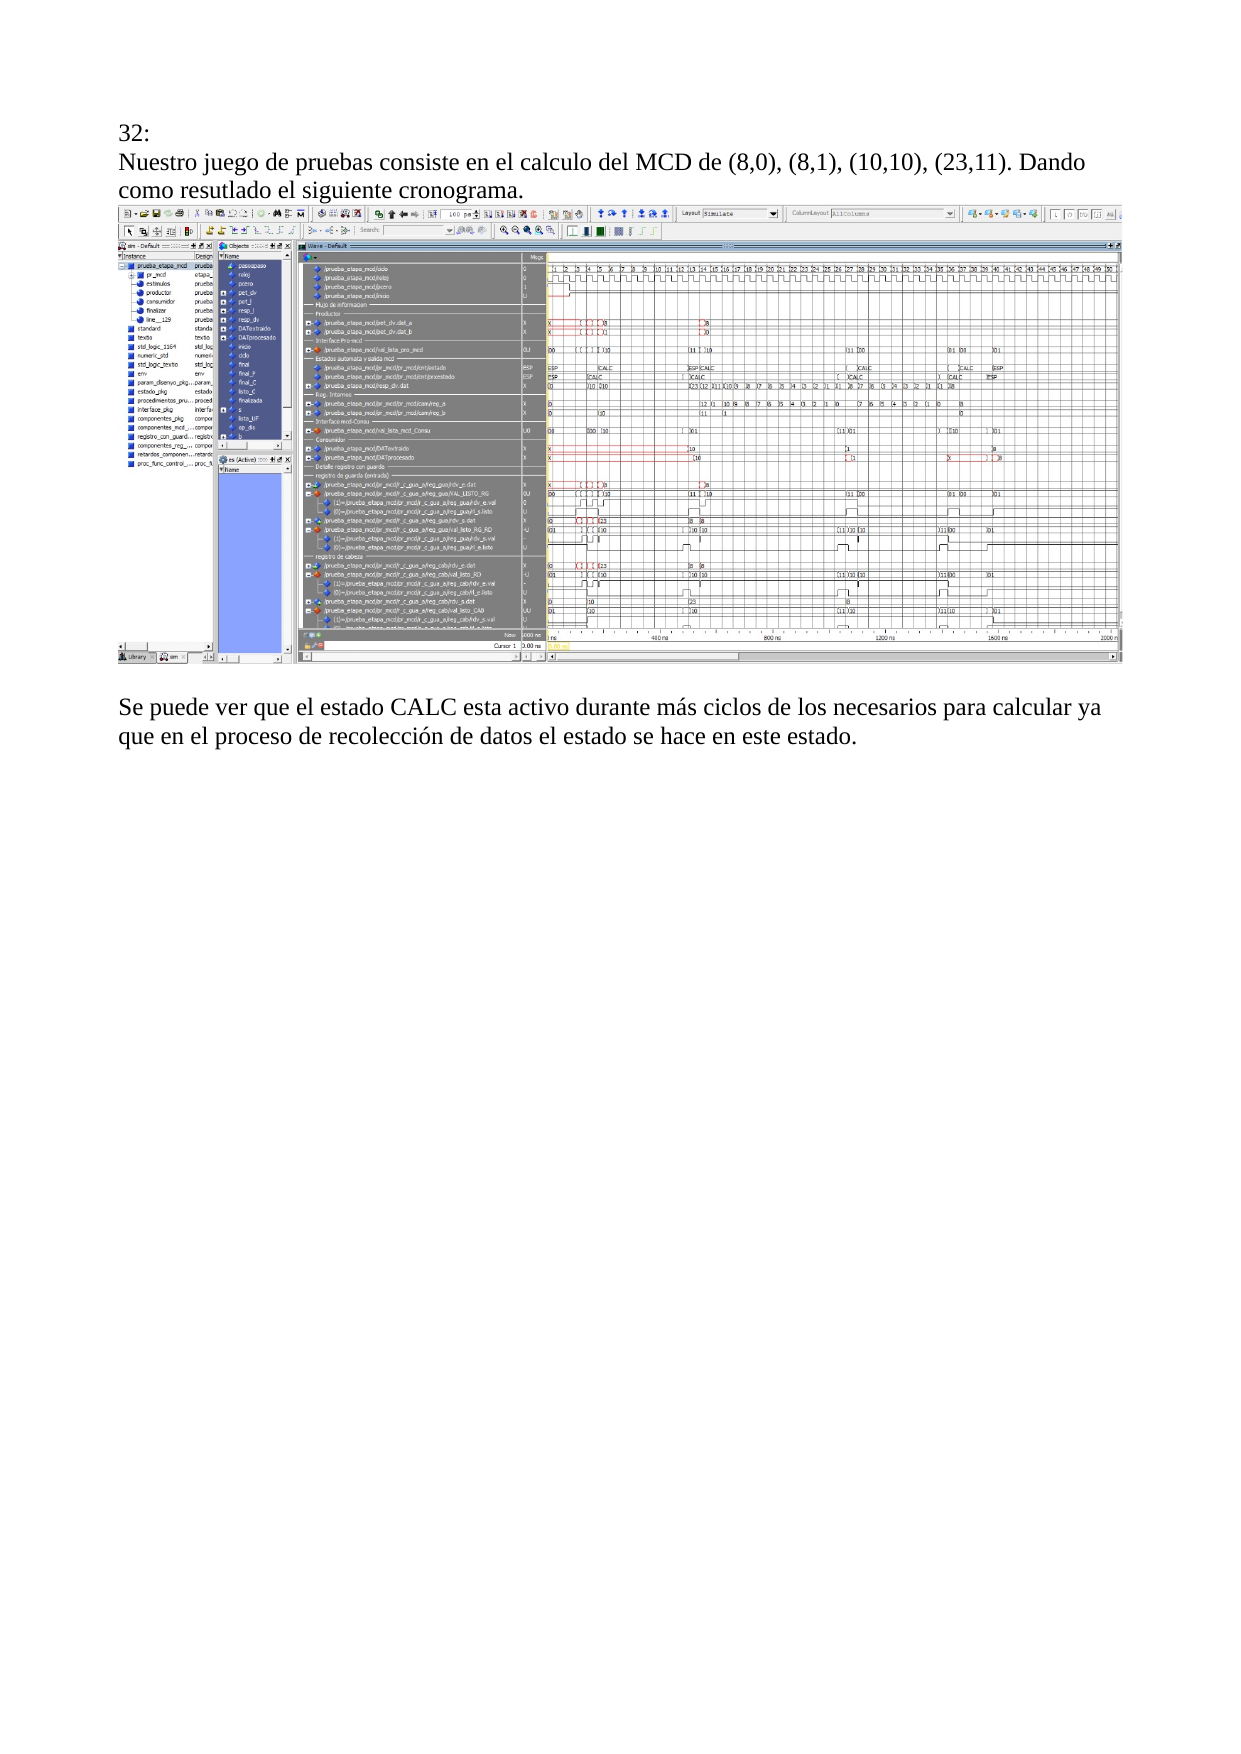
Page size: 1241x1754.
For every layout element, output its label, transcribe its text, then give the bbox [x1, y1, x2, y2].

picture [118, 204, 1123, 664]
text Nuestro juego de pruebas consiste en el calculo del MCD de (8,0), (8,1), (10,10), (23,11). Dando como resutlado el siguiente cronograma. [118, 147, 1122, 204]
text 32: [118, 118, 1122, 147]
text Se puede ver que el estado CALC esta activo durante más ciclos de los necesarios para calcular ya que en el proceso de recolección de datos el estado se hace en este estado. [118, 692, 1122, 750]
